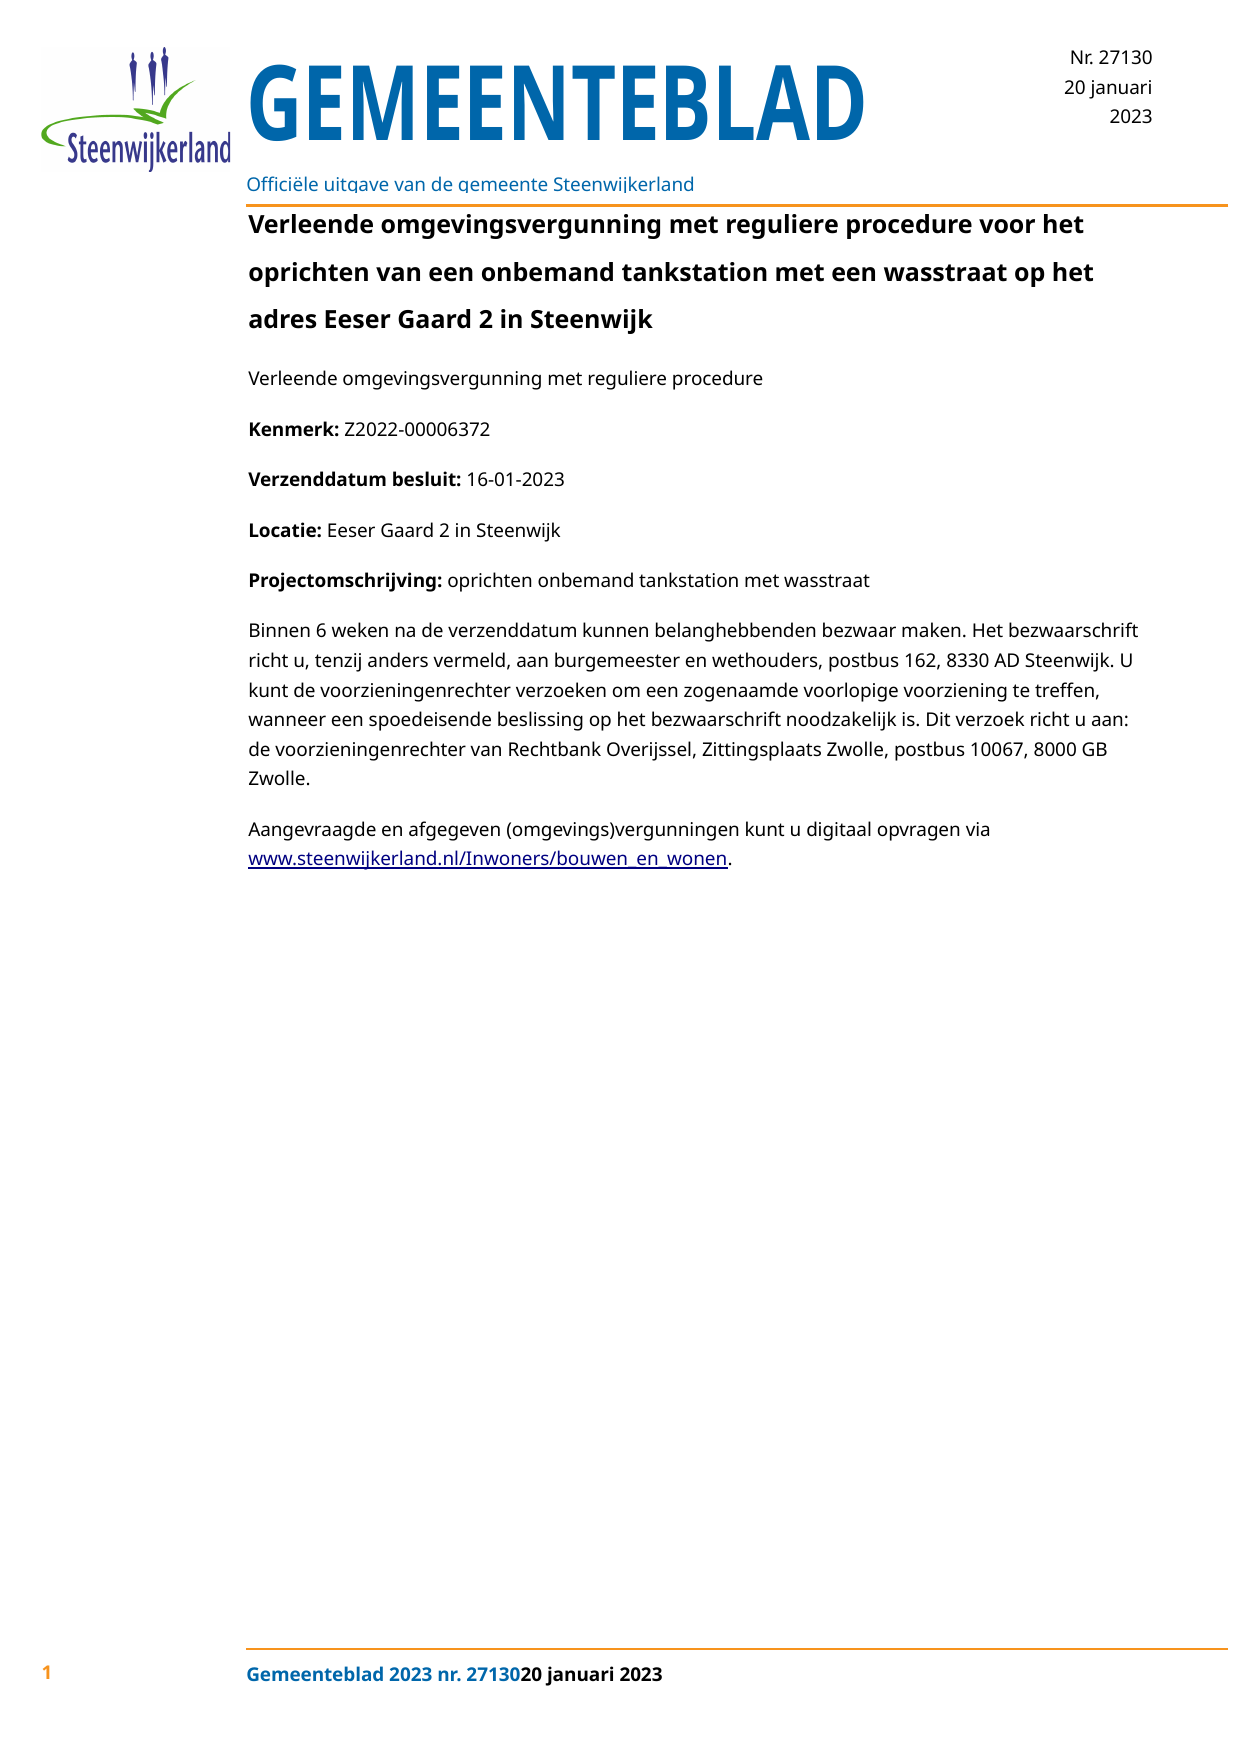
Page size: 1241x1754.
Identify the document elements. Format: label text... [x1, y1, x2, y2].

text Projectomschrijving: oprichten onbemand tankstation met wasstraat [248, 567, 1152, 593]
text Aangevraagde en afgegeven (omgevings)vergunningen kunt u digitaal opvragen via www.steenwijkerland.nl/Inwoners/bouwen_en_wonen. [248, 816, 1152, 871]
text Kenmerk: Z2022-00006372 [248, 416, 1152, 442]
text Locatie: Eeser Gaard 2 in Steenwijk [248, 517, 1152, 542]
picture [41, 47, 231, 172]
text Verzenddatum besluit: 16-01-2023 [248, 466, 1152, 492]
text Binnen 6 weken na de verzenddatum kunnen belanghebbenden bezwaar maken. Het bezwaarschrift richt u, tenzij anders vermeld, aan burgemeester en wethouders, postbus 162, 8330 AD Steenwijk. U kunt de voorzieningenrechter verzoeken om een zogenaamde voorlopige voorziening te treffen, wanneer een spoedeisende beslissing op het bezwaarschrift noodzakelijk is. Dit verzoek richt u aan: de voorzieningenrechter van Rechtbank Overijssel, Zittingsplaats Zwolle, postbus 10067, 8000 GB Zwolle. [248, 618, 1152, 791]
text Verleende omgevingsvergunning met reguliere procedure [248, 366, 1152, 391]
text Verleende omgevingsvergunning met reguliere procedure voor het oprichten van een onbemand tankstation met een wasstraat op het adres Eeser Gaard 2 in Steenwijk [248, 207, 1152, 336]
